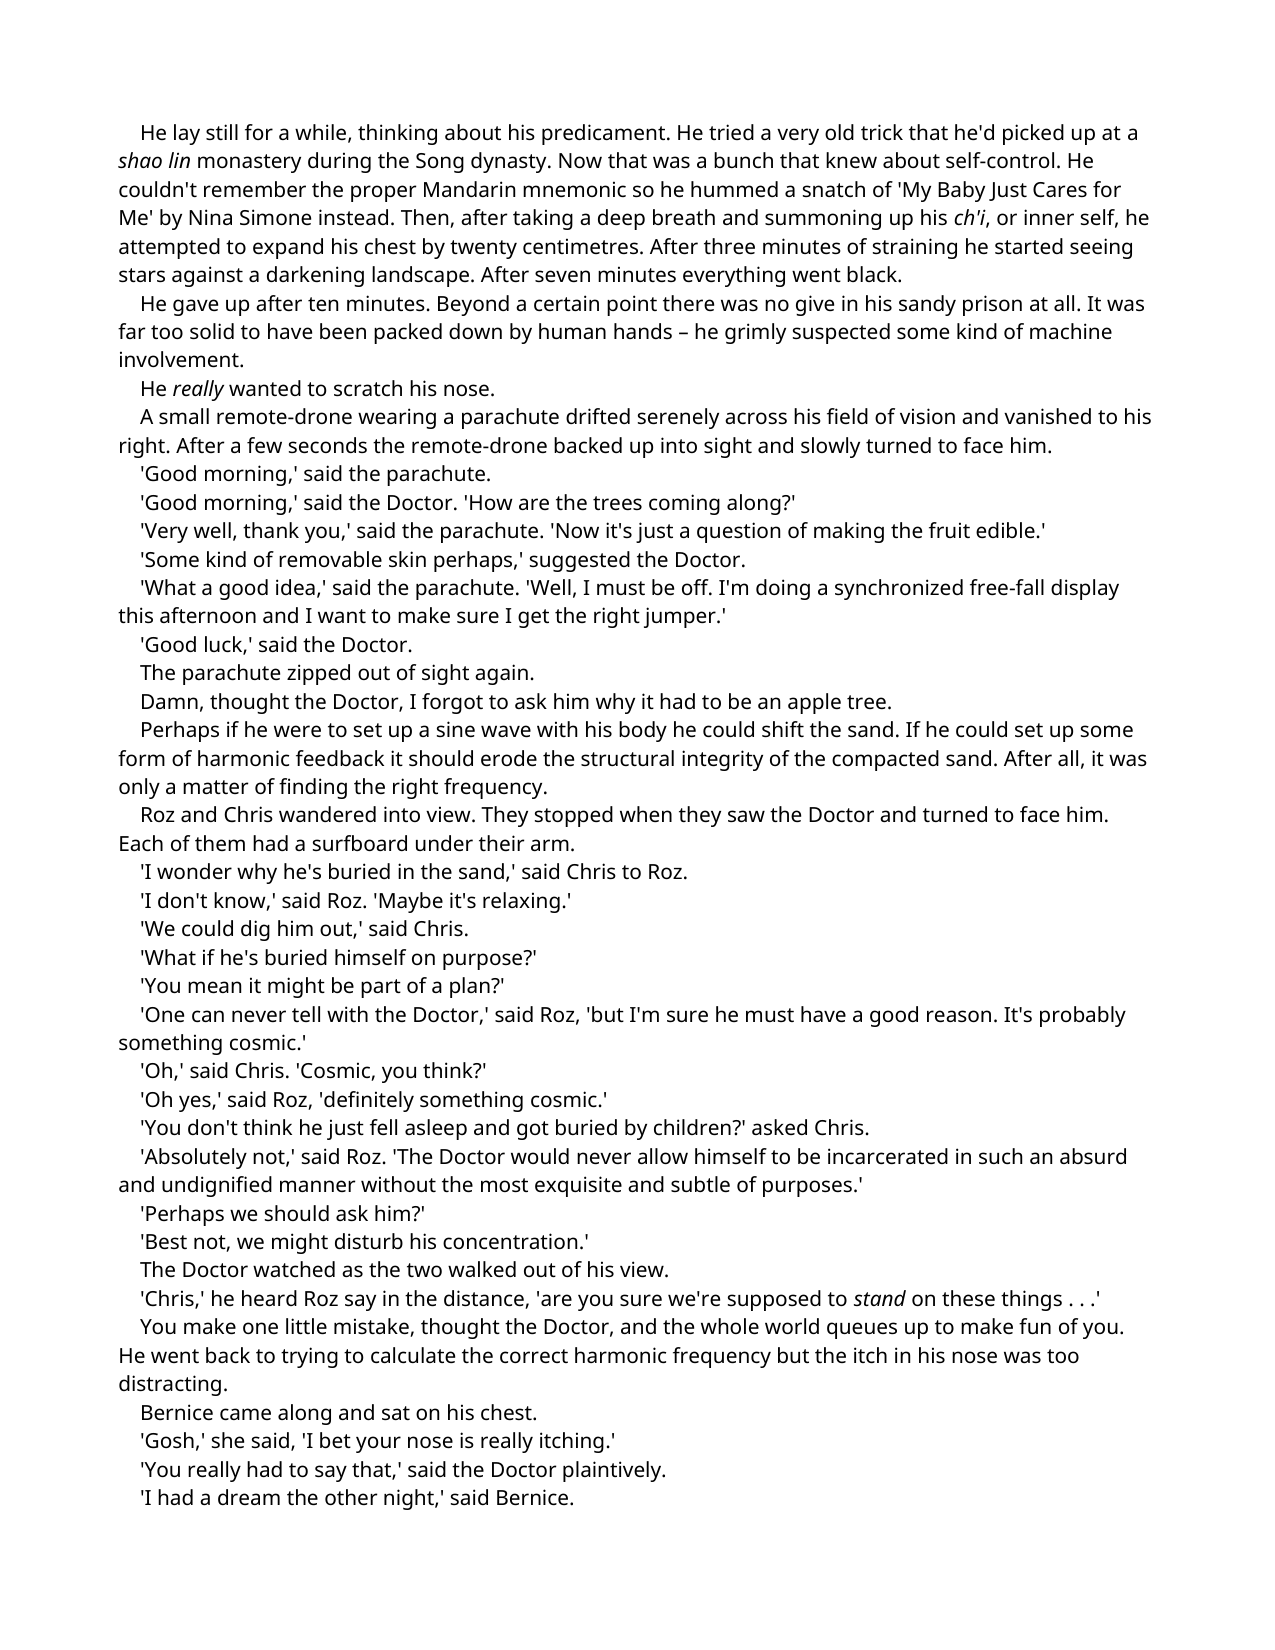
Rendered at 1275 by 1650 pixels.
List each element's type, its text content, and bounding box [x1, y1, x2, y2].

text He really wanted to scratch his nose. [118, 374, 1157, 402]
text 'Good morning,' said the parachute. [118, 459, 1157, 488]
text 'Best not, we might disturb his concentration.' [118, 1227, 1157, 1256]
text 'You don't think he just fell asleep and got buried by children?' asked Chris. [118, 1113, 1157, 1142]
text Perhaps if he were to set up a sine wave with his body he could shift the sand. If he could set up some form of harmonic feedback it should erode the structural integrity of the compacted sand. After all, it was only a matter of finding the right frequency. [118, 715, 1157, 801]
text 'Gosh,' she said, 'I bet your nose is really itching.' [118, 1426, 1157, 1455]
text 'Good morning,' said the Doctor. 'How are the trees coming along?' [118, 488, 1157, 516]
text Roz and Chris wandered into view. They stopped when they saw the Doctor and turned to face him. Each of them had a surfboard under their arm. [118, 801, 1157, 857]
text 'Very well, thank you,' said the parachute. 'Now it's just a question of making the fruit edible.' [118, 516, 1157, 545]
text You make one little mistake, thought the Doctor, and the whole world queues up to make fun of you. He went back to trying to calculate the correct harmonic frequency but the itch in his nose was too distracting. [118, 1312, 1157, 1398]
text 'Absolutely not,' said Roz. 'The Doctor would never allow himself to be incarcerated in such an absurd and undignified manner without the most exquisite and subtle of purposes.' [118, 1142, 1157, 1199]
text Bernice came along and sat on his chest. [118, 1398, 1157, 1426]
text 'You mean it might be part of a plan?' [118, 971, 1157, 1000]
text He lay still for a while, thinking about his predicament. He tried a very old trick that he'd picked up at a shao lin monastery during the Song dynasty. Now that was a bunch that knew about self-control. He couldn't remember the proper Mandarin mnemonic so he hummed a snatch of 'My Baby Just Cares for Me' by Nina Simone instead. Then, after taking a deep breath and summoning up his ch'i, or inner self, he attempted to expand his chest by twenty centimetres. After three minutes of straining he started seeing stars against a darkening landscape. After seven minutes everything went black. [118, 118, 1157, 289]
text 'What if he's buried himself on purpose?' [118, 943, 1157, 971]
text 'You really had to say that,' said the Doctor plaintively. [118, 1455, 1157, 1483]
text 'We could dig him out,' said Chris. [118, 914, 1157, 943]
text 'Oh yes,' said Roz, 'definitely something cosmic.' [118, 1085, 1157, 1113]
text 'Perhaps we should ask him?' [118, 1199, 1157, 1227]
text 'What a good idea,' said the parachute. 'Well, I must be off. I'm doing a synchronized free-fall display this afternoon and I want to make sure I get the right jumper.' [118, 573, 1157, 630]
text The Doctor watched as the two walked out of his view. [118, 1256, 1157, 1284]
text 'Good luck,' said the Doctor. [118, 630, 1157, 658]
text 'Oh,' said Chris. 'Cosmic, you think?' [118, 1057, 1157, 1085]
text 'Chris,' he heard Roz say in the distance, 'are you sure we're supposed to stand on these things . . .' [118, 1284, 1157, 1312]
text 'I wonder why he's buried in the sand,' said Chris to Roz. [118, 857, 1157, 886]
text The parachute zipped out of sight again. [118, 658, 1157, 687]
text 'Some kind of removable skin perhaps,' suggested the Doctor. [118, 545, 1157, 573]
text 'One can never tell with the Doctor,' said Roz, 'but I'm sure he must have a good reason. It's probably something cosmic.' [118, 1000, 1157, 1057]
text He gave up after ten minutes. Beyond a certain point there was no give in his sandy prison at all. It was far too solid to have been packed down by human hands – he grimly suspected some kind of machine involvement. [118, 289, 1157, 374]
text 'I don't know,' said Roz. 'Maybe it's relaxing.' [118, 886, 1157, 914]
text A small remote-drone wearing a parachute drifted serenely across his field of vision and vanished to his right. After a few seconds the remote-drone backed up into sight and slowly turned to face him. [118, 402, 1157, 459]
text 'I had a dream the other night,' said Bernice. [118, 1483, 1157, 1512]
text Damn, thought the Doctor, I forgot to ask him why it had to be an apple tree. [118, 687, 1157, 715]
